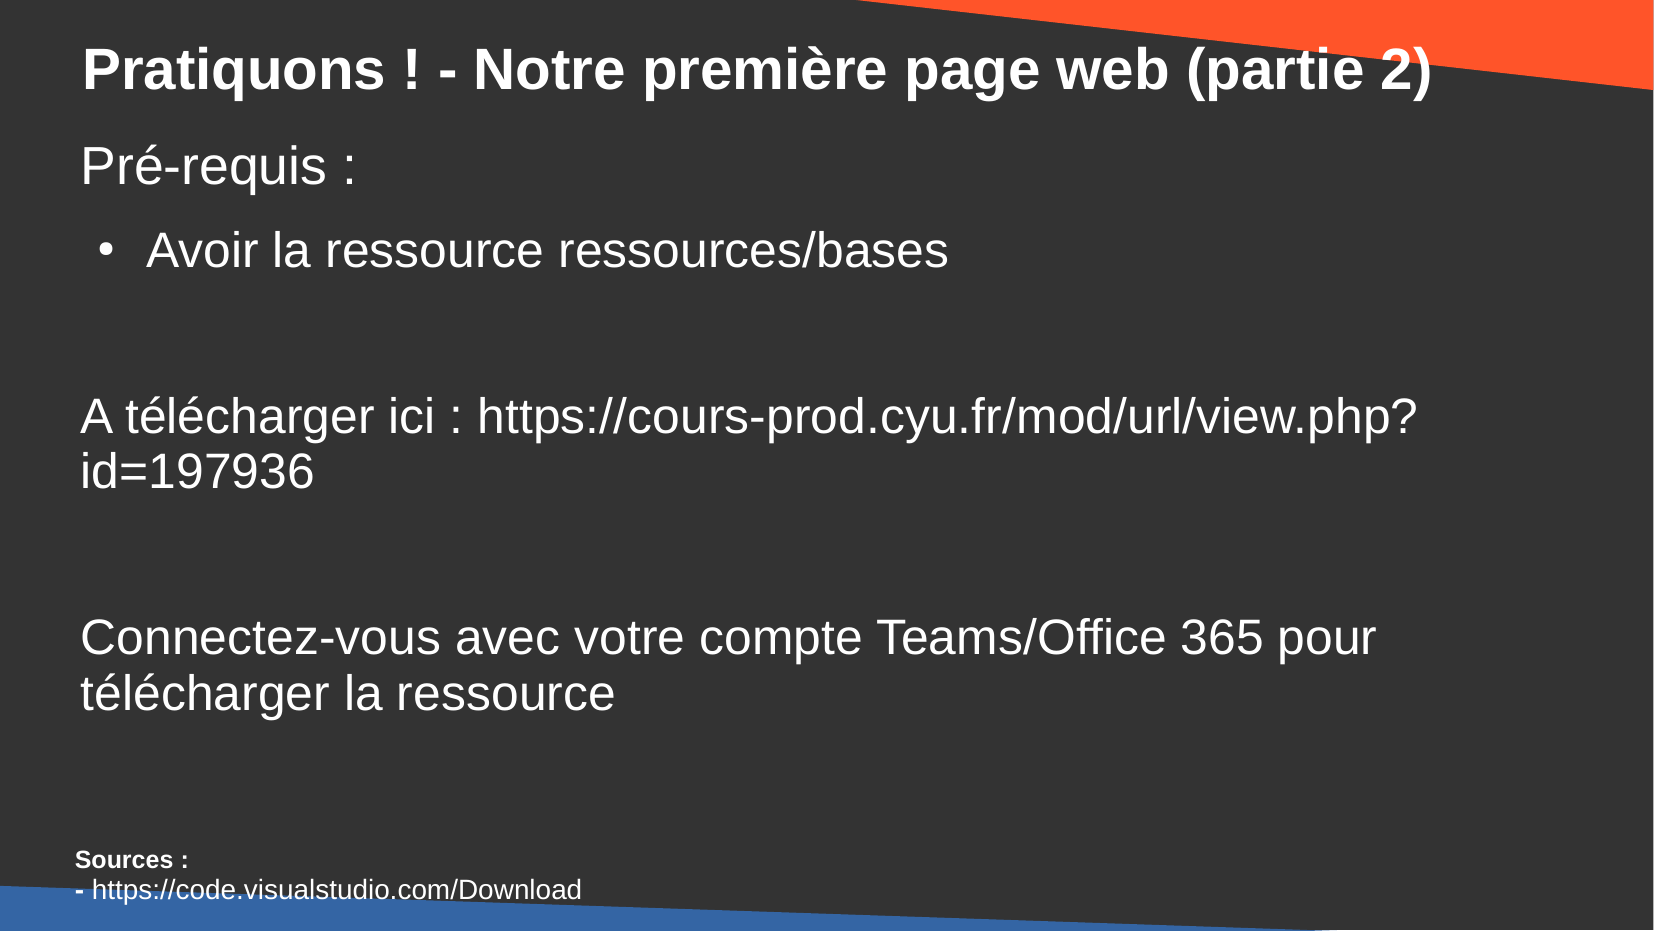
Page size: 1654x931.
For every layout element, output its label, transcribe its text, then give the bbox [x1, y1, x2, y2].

text_box [856, 0, 1654, 91]
text_box Sources : - https://code.visualstudio.com/Download [60, 838, 1146, 928]
list Pré-requis : Avoir la ressource ressources/bases A télécharger ici : https://cours-prod.cyu.fr/mod/url/view.php?id=197936 Connectez-vous avec votre compte Teams/Office 365 pour télécharger la ressource [80, 135, 1620, 721]
title Pratiquons ! - Notre première page web (partie 2) [82, 37, 1571, 114]
text_box [0, 885, 1337, 931]
